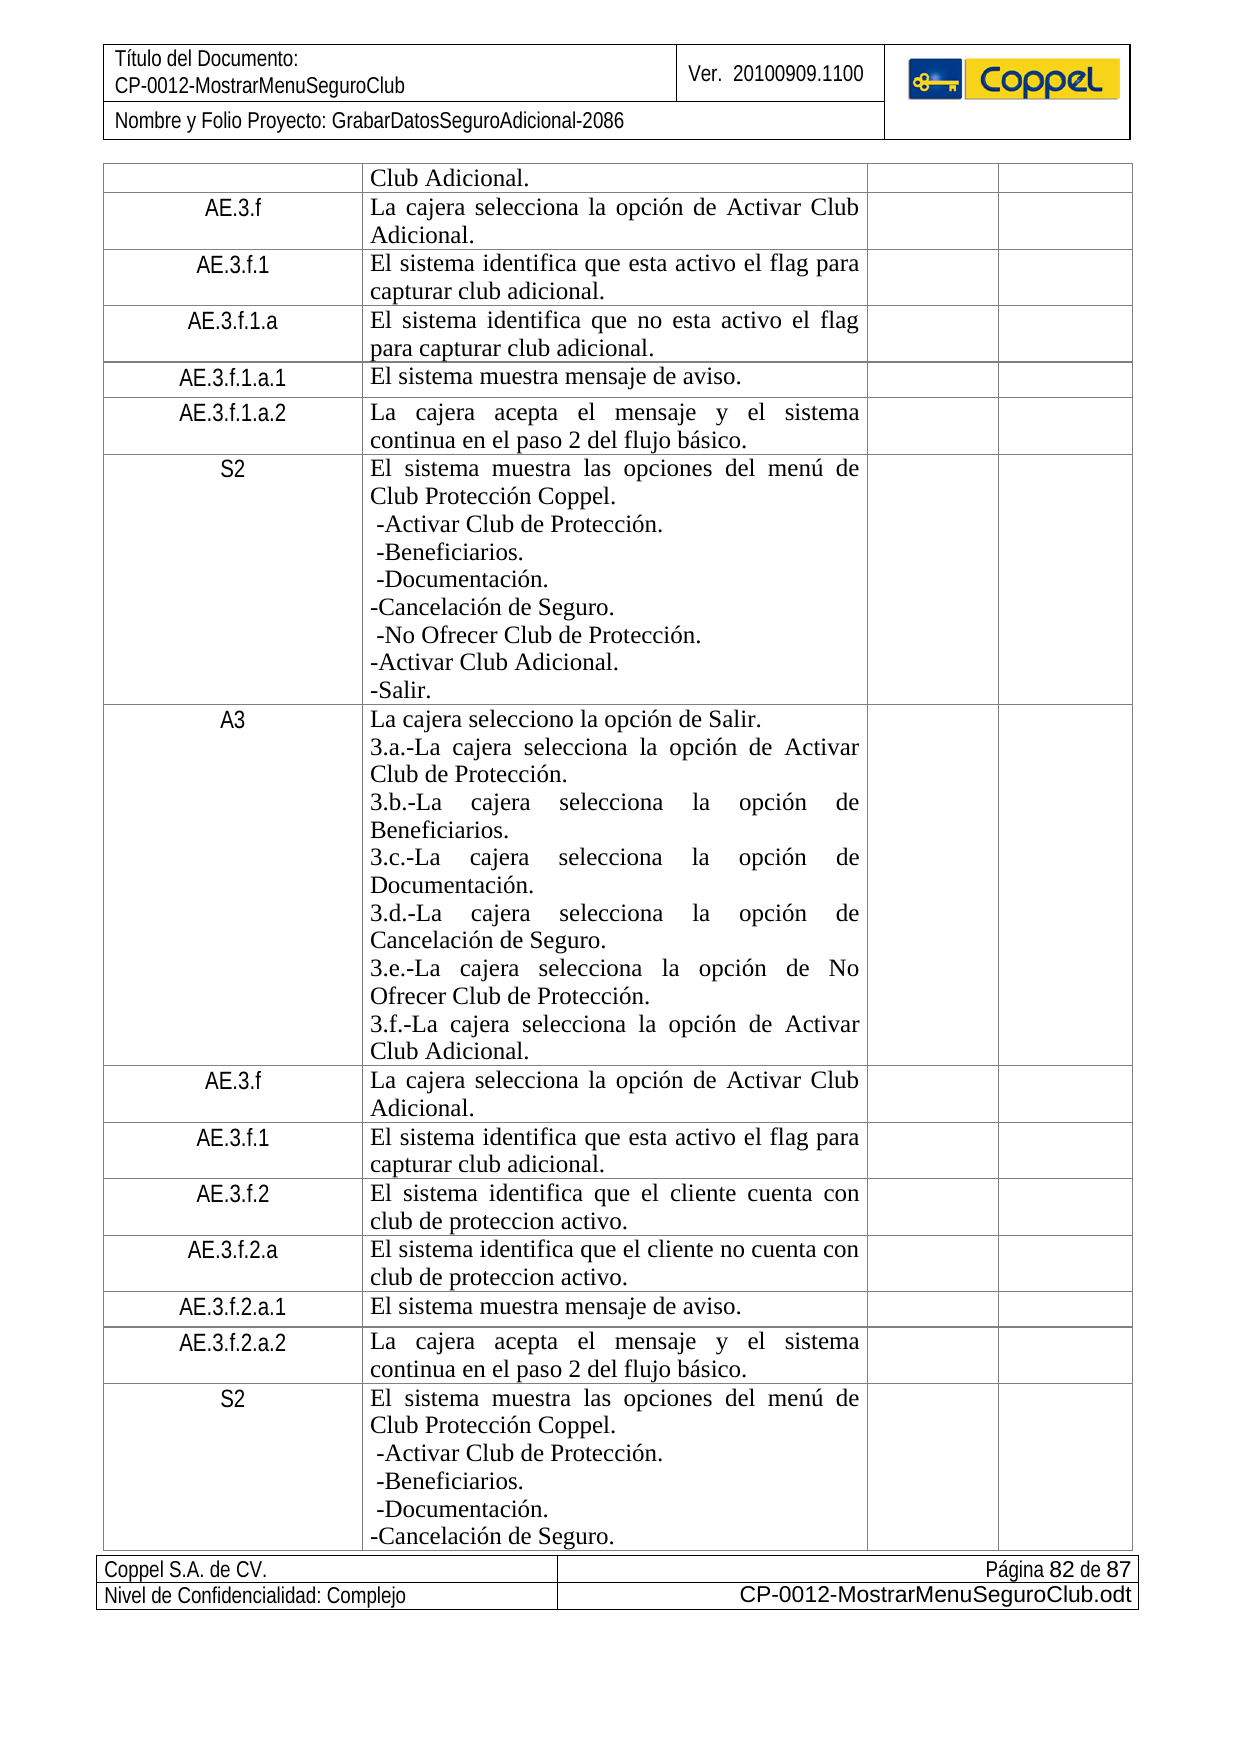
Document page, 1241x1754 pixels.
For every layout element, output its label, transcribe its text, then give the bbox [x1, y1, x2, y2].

table_cell Club Adicional. [363, 164, 867, 192]
table_cell [999, 1066, 1132, 1122]
table_cell [999, 193, 1132, 248]
table_cell La cajera selecciono la opción de Salir. 3.a.-La cajera selecciona la opción de Activar Club de Protección. 3.b.-La cajera selecciona la opción de Beneficiarios. 3.c.-La cajera selecciona la opción de Documentación. 3.d.-La cajera selecciona la opción de Cancelación de Seguro. 3.e.-La cajera selecciona la opción de No Ofrecer Club de Protección. 3.f.-La cajera selecciona la opción de Activar Club Adicional. [363, 705, 867, 1065]
table_cell AE.3.f.1.a.1 [104, 363, 362, 397]
table_cell [999, 1384, 1132, 1550]
table_cell El sistema identifica que esta activo el flag para capturar club adicional. [363, 250, 867, 305]
table_cell [868, 1384, 998, 1550]
table_cell [868, 1328, 998, 1383]
table_cell [868, 1236, 998, 1291]
table_cell A3 [104, 705, 362, 1065]
table_cell La cajera selecciona la opción de Activar Club Adicional. [363, 193, 867, 248]
table_cell [999, 1328, 1132, 1383]
table_cell AE.3.f.1.a [104, 306, 362, 361]
table_cell [104, 164, 362, 192]
table_cell [999, 455, 1132, 704]
table_cell [868, 455, 998, 704]
table_cell AE.3.f.2.a.1 [104, 1292, 362, 1326]
table_cell [868, 1066, 998, 1122]
table_cell [868, 193, 998, 248]
table_cell [868, 398, 998, 453]
table_cell El sistema muestra las opciones del menú de Club Protección Coppel. -Activar Club de Protección. -Beneficiarios. -Documentación. -Cancelación de Seguro. -No Ofrecer Club de Protección. -Activar Club Adicional. -Salir. [363, 455, 867, 704]
table_cell [868, 363, 998, 397]
table_cell El sistema muestra las opciones del menú de Club Protección Coppel. -Activar Club de Protección. -Beneficiarios. -Documentación. -Cancelación de Seguro. [363, 1384, 867, 1550]
table_cell AE.3.f [104, 193, 362, 248]
table_cell AE.3.f [104, 1066, 362, 1122]
table_cell El sistema identifica que esta activo el flag para capturar club adicional. [363, 1123, 867, 1178]
table_cell [999, 1123, 1132, 1178]
table_cell [868, 250, 998, 305]
table_cell La cajera acepta el mensaje y el sistema continua en el paso 2 del flujo básico. [363, 398, 867, 453]
table_cell [868, 705, 998, 1065]
table_cell S2 [104, 455, 362, 704]
table_cell [999, 306, 1132, 361]
table_cell [999, 398, 1132, 453]
table_cell [868, 1123, 998, 1178]
table_cell La cajera selecciona la opción de Activar Club Adicional. [363, 1066, 867, 1122]
table_cell [999, 1179, 1132, 1234]
table_cell [999, 363, 1132, 397]
table_cell S2 [104, 1384, 362, 1550]
table_cell [868, 164, 998, 192]
table_cell [999, 164, 1132, 192]
table_cell AE.3.f.2.a.2 [104, 1328, 362, 1383]
table_cell La cajera acepta el mensaje y el sistema continua en el paso 2 del flujo básico. [363, 1328, 867, 1383]
table_cell [999, 1292, 1132, 1326]
table_cell El sistema identifica que el cliente no cuenta con club de proteccion activo. [363, 1236, 867, 1291]
table_cell AE.3.f.1 [104, 250, 362, 305]
table_cell AE.3.f.2 [104, 1179, 362, 1234]
table_cell AE.3.f.1 [104, 1123, 362, 1178]
table_cell [999, 705, 1132, 1065]
table_cell El sistema identifica que no esta activo el flag para capturar club adicional. [363, 306, 867, 361]
table_cell [999, 1236, 1132, 1291]
table_cell El sistema identifica que el cliente cuenta con club de proteccion activo. [363, 1179, 867, 1234]
table_cell AE.3.f.2.a [104, 1236, 362, 1291]
table_cell [868, 306, 998, 361]
table_cell El sistema muestra mensaje de aviso. [363, 1292, 867, 1326]
table_cell [999, 250, 1132, 305]
table_cell AE.3.f.1.a.2 [104, 398, 362, 453]
table_cell El sistema muestra mensaje de aviso. [363, 363, 867, 397]
table_cell [868, 1292, 998, 1326]
table_cell [868, 1179, 998, 1234]
